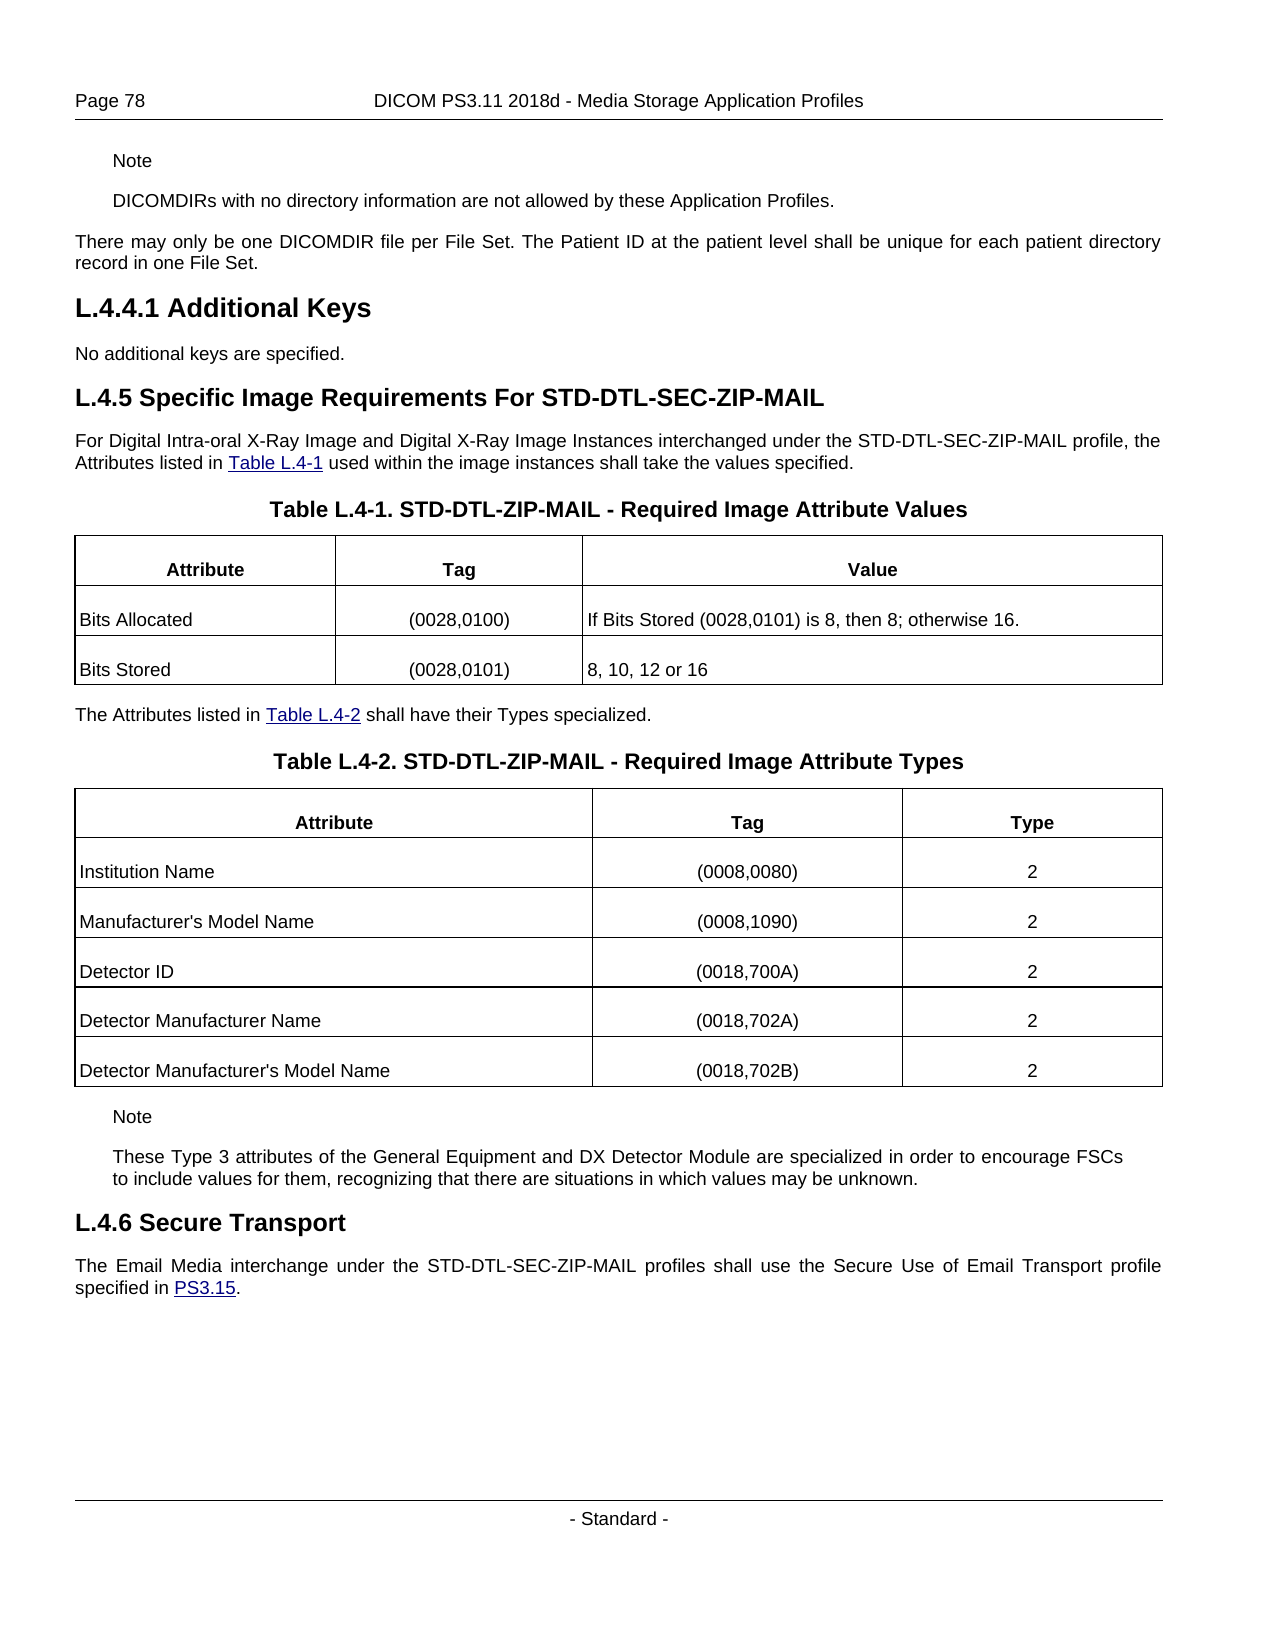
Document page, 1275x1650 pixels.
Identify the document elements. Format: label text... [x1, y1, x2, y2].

text Note [112, 150, 1125, 172]
table_header Tag [336, 536, 582, 585]
table_cell (0028,0100) [336, 586, 582, 635]
text L.4.6 Secure Transport [75, 1208, 1162, 1236]
table_cell 2 [903, 838, 1162, 887]
table_cell Detector ID [76, 938, 592, 986]
text Table L.4-2. STD-DTL-ZIP-MAIL - Required Image Attribute Types [75, 748, 1162, 774]
text No additional keys are specified. [75, 342, 1162, 364]
table_header Value [583, 536, 1162, 585]
text L.4.4.1 Additional Keys [75, 292, 1162, 324]
table_cell Detector Manufacturer Name [76, 988, 592, 1036]
table_cell 2 [903, 1037, 1162, 1086]
table_header Attribute [76, 789, 592, 837]
text For Digital Intra-oral X-Ray Image and Digital X-Ray Image Instances interchanged under the STD-DTL-SEC-ZIP-MAIL profile, the Attributes listed in Table L.4-1 used within the image instances shall take the values specified. [75, 430, 1162, 473]
table_cell (0008,1090) [593, 888, 902, 937]
table_cell Bits Stored [76, 636, 335, 684]
table_cell 8, 10, 12 or 16 [583, 636, 1162, 684]
table_cell Bits Allocated [76, 586, 335, 635]
text The Email Media interchange under the STD-DTL-SEC-ZIP-MAIL profiles shall use the Secure Use of Email Transport profile specified in PS3.15. [75, 1255, 1162, 1298]
table_cell 2 [903, 938, 1162, 986]
text DICOMDIRs with no directory information are not allowed by these Application Profiles. [112, 190, 1125, 212]
table_cell Manufacturer's Model Name [76, 888, 592, 937]
table_cell 2 [903, 888, 1162, 937]
table_cell (0018,700A) [593, 938, 902, 986]
table_cell Detector Manufacturer's Model Name [76, 1037, 592, 1086]
text The Attributes listed in Table L.4-2 shall have their Types specialized. [75, 704, 1162, 726]
text These Type 3 attributes of the General Equipment and DX Detector Module are specialized in order to encourage FSCs to include values for them, recognizing that there are situations in which values may be unknown. [112, 1146, 1125, 1189]
table_cell (0018,702B) [593, 1037, 902, 1086]
table_cell (0008,0080) [593, 838, 902, 887]
table_header Tag [593, 789, 902, 837]
text L.4.5 Specific Image Requirements For STD-DTL-SEC-ZIP-MAIL [75, 383, 1162, 412]
table_header Type [903, 789, 1162, 837]
text There may only be one DICOMDIR file per File Set. The Patient ID at the patient level shall be unique for each patient directory record in one File Set. [75, 231, 1162, 274]
table_cell (0018,702A) [593, 988, 902, 1036]
table_cell 2 [903, 988, 1162, 1036]
table_cell If Bits Stored (0028,0101) is 8, then 8; otherwise 16. [583, 586, 1162, 635]
table_header Attribute [76, 536, 335, 585]
table_cell (0028,0101) [336, 636, 582, 684]
text Table L.4-1. STD-DTL-ZIP-MAIL - Required Image Attribute Values [75, 496, 1162, 522]
table_cell Institution Name [76, 838, 592, 887]
text Note [112, 1106, 1125, 1127]
